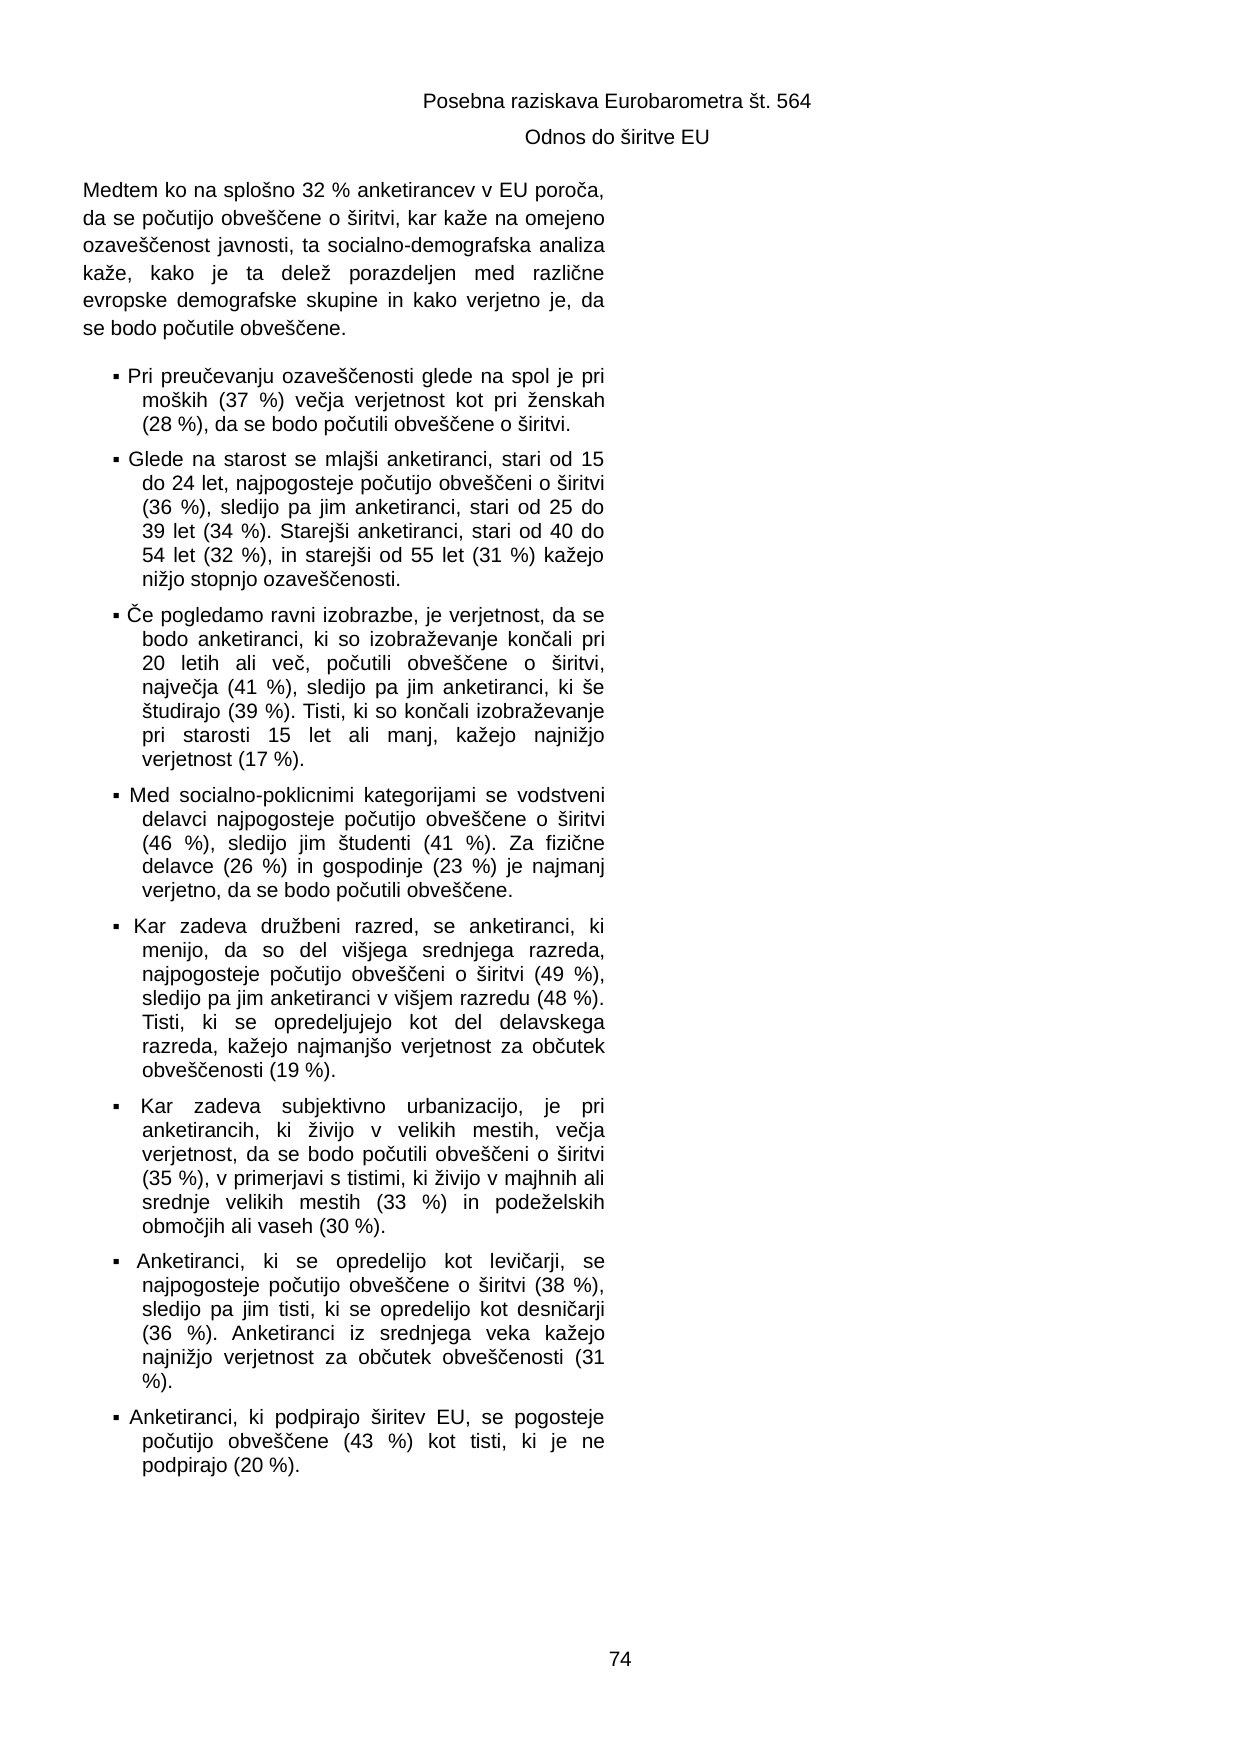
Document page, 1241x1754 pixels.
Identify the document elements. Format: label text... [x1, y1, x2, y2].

text ▪ Glede na starost se mlajši anketiranci, stari od 15 do 24 let, najpogosteje počutijo obveščeni o širitvi (36 %), sledijo pa jim anketiranci, stari od 25 do 39 let (34 %). Starejši anketiranci, stari od 40 do 54 let (32 %), in starejši od 55 let (31 %) kažejo nižjo stopnjo ozaveščenosti. [112, 447, 605, 591]
text ▪ Anketiranci, ki se opredelijo kot levičarji, se najpogosteje počutijo obveščene o širitvi (38 %), sledijo pa jim tisti, ki se opredelijo kot desničarji (36 %). Anketiranci iz srednjega veka kažejo najnižjo verjetnost za občutek obveščenosti (31 %). [112, 1249, 605, 1393]
text ▪ Pri preučevanju ozaveščenosti glede na spol je pri moških (37 %) večja verjetnost kot pri ženskah (28 %), da se bodo počutili obveščene o širitvi. [112, 363, 605, 435]
text ▪ Anketiranci, ki podpirajo širitev EU, se pogosteje počutijo obveščene (43 %) kot tisti, ki je ne podpirajo (20 %). [112, 1405, 605, 1477]
text ▪ Med socialno-poklicnimi kategorijami se vodstveni delavci najpogosteje počutijo obveščene o širitvi (46 %), sledijo jim študenti (41 %). Za fizične delavce (26 %) in gospodinje (23 %) je najmanj verjetno, da se bodo počutili obveščene. [112, 782, 605, 902]
text ▪ Če pogledamo ravni izobrazbe, je verjetnost, da se bodo anketiranci, ki so izobraževanje končali pri 20 letih ali več, počutili obveščene o širitvi, največja (41 %), sledijo pa jim anketiranci, ki še študirajo (39 %). Tisti, ki so končali izobraževanje pri starosti 15 let ali manj, kažejo najnižjo verjetnost (17 %). [112, 603, 605, 771]
text ▪ Kar zadeva subjektivno urbanizacijo, je pri anketirancih, ki živijo v velikih mestih, večja verjetnost, da se bodo počutili obveščeni o širitvi (35 %), v primerjavi s tistimi, ki živijo v majhnih ali srednje velikih mestih (33 %) in podeželskih območjih ali vaseh (30 %). [112, 1094, 605, 1237]
text ▪ Kar zadeva družbeni razred, se anketiranci, ki menijo, da so del višjega srednjega razreda, najpogosteje počutijo obveščeni o širitvi (49 %), sledijo pa jim anketiranci v višjem razredu (48 %). Tisti, ki se opredeljujejo kot del delavskega razreda, kažejo najmanjšo verjetnost za občutek obveščenosti (19 %). [112, 914, 605, 1082]
text Medtem ko na splošno 32 % anketirancev v EU poroča, da se počutijo obveščene o širitvi, kar kaže na omejeno ozaveščenost javnosti, ta socialno-demografska analiza kaže, kako je ta delež porazdeljen med različne evropske demografske skupine in kako verjetno je, da se bodo počutile obveščene. [83, 178, 605, 339]
